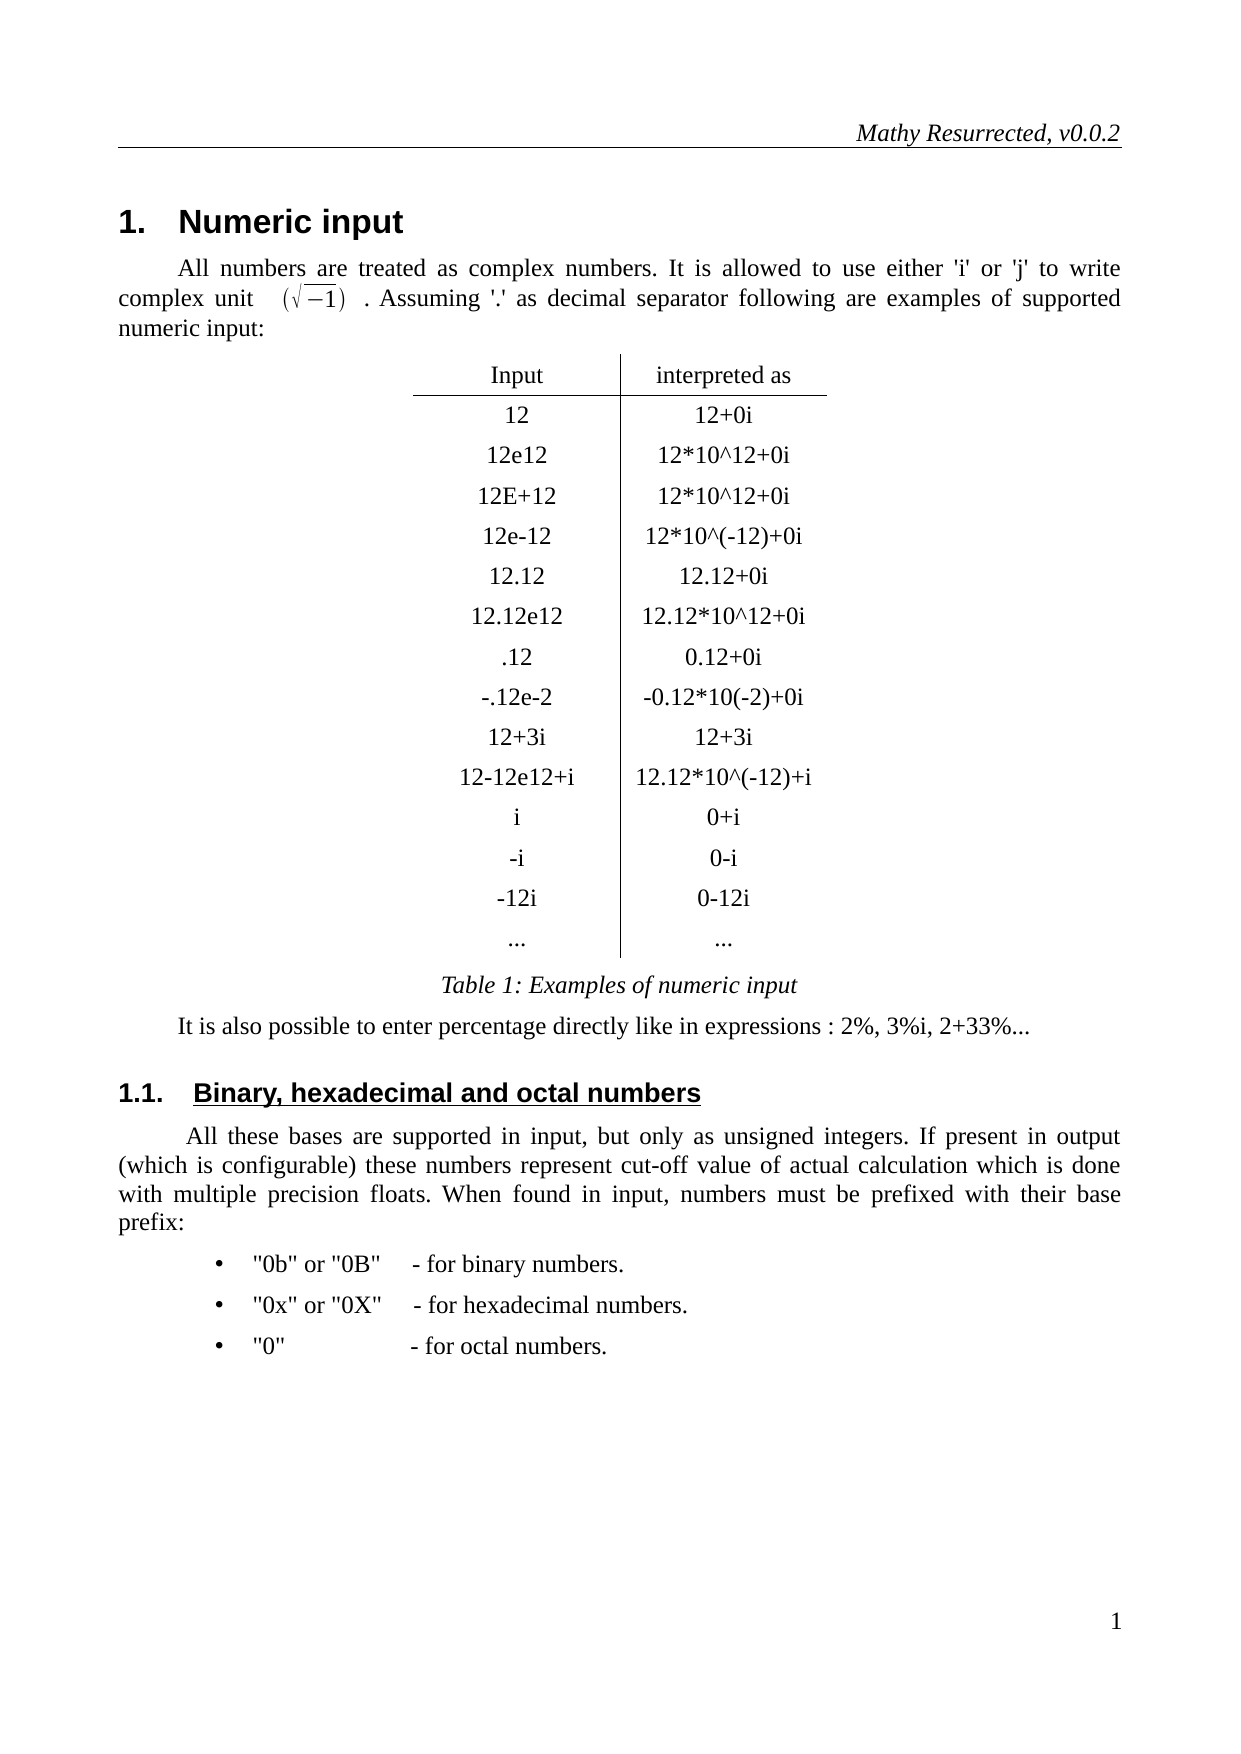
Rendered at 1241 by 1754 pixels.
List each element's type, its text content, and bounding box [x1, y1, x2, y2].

table_cell 0+i [621, 797, 827, 837]
table_cell -0.12*10(-2)+0i [621, 676, 827, 716]
table_cell 12e12 [413, 435, 620, 475]
table_cell 12.12 [413, 555, 620, 596]
table_cell 12.12*10^(-12)+i [621, 756, 827, 797]
text It is also possible to enter percentage directly like in expressions : 2%, 3%i, 2+33%... [118, 1011, 1122, 1040]
table_cell 12 [413, 396, 620, 435]
table_cell ... [413, 917, 620, 957]
text All these bases are supported in input, but only as unsigned integers. If present in output (which is configurable) these numbers represent cut-off value of actual calculation which is done with multiple precision floats. When found in input, numbers must be prefixed with their base prefix: [118, 1121, 1122, 1236]
table_cell ... [621, 917, 827, 957]
table_cell 0.12+0i [621, 636, 827, 676]
table_cell 12e-12 [413, 515, 620, 555]
table_cell 12.12*10^12+0i [621, 596, 827, 636]
table_cell i [413, 797, 620, 837]
subtitle Binary, hexadecimal and octal numbers [118, 1077, 1122, 1109]
table_cell 12*10^12+0i [621, 475, 827, 515]
subtitle Numeric input [118, 202, 1122, 241]
text All numbers are treated as complex numbers. It is allowed to use either 'i' or 'j' to write complex unit . Assuming '.' as decimal separator following are examples of supported numeric input: [118, 253, 1122, 342]
table_cell 12+3i [413, 716, 620, 756]
table_cell 12+0i [621, 396, 827, 435]
list "0b" or "0B" - for binary numbers. [215, 1249, 1122, 1277]
table_cell -i [413, 837, 620, 877]
table_cell 12+3i [621, 716, 827, 756]
table_cell 12*10^12+0i [621, 435, 827, 475]
table_header interpreted as [621, 354, 827, 394]
table_cell 12E+12 [413, 475, 620, 515]
table_cell 12*10^(-12)+0i [621, 515, 827, 555]
table_cell 12.12e12 [413, 596, 620, 636]
table_cell -12i [413, 877, 620, 917]
table_header Input [413, 354, 620, 394]
table_cell 0-i [621, 837, 827, 877]
table_cell 12.12+0i [621, 555, 827, 596]
table_cell 12-12e12+i [413, 756, 620, 797]
text Table 1: Examples of numeric input [118, 970, 1122, 999]
table_cell 0-12i [621, 877, 827, 917]
list "0" - for octal numbers. [215, 1331, 1122, 1360]
table_cell -.12e-2 [413, 676, 620, 716]
list "0x" or "0X" - for hexadecimal numbers. [215, 1290, 1122, 1319]
table_cell .12 [413, 636, 620, 676]
